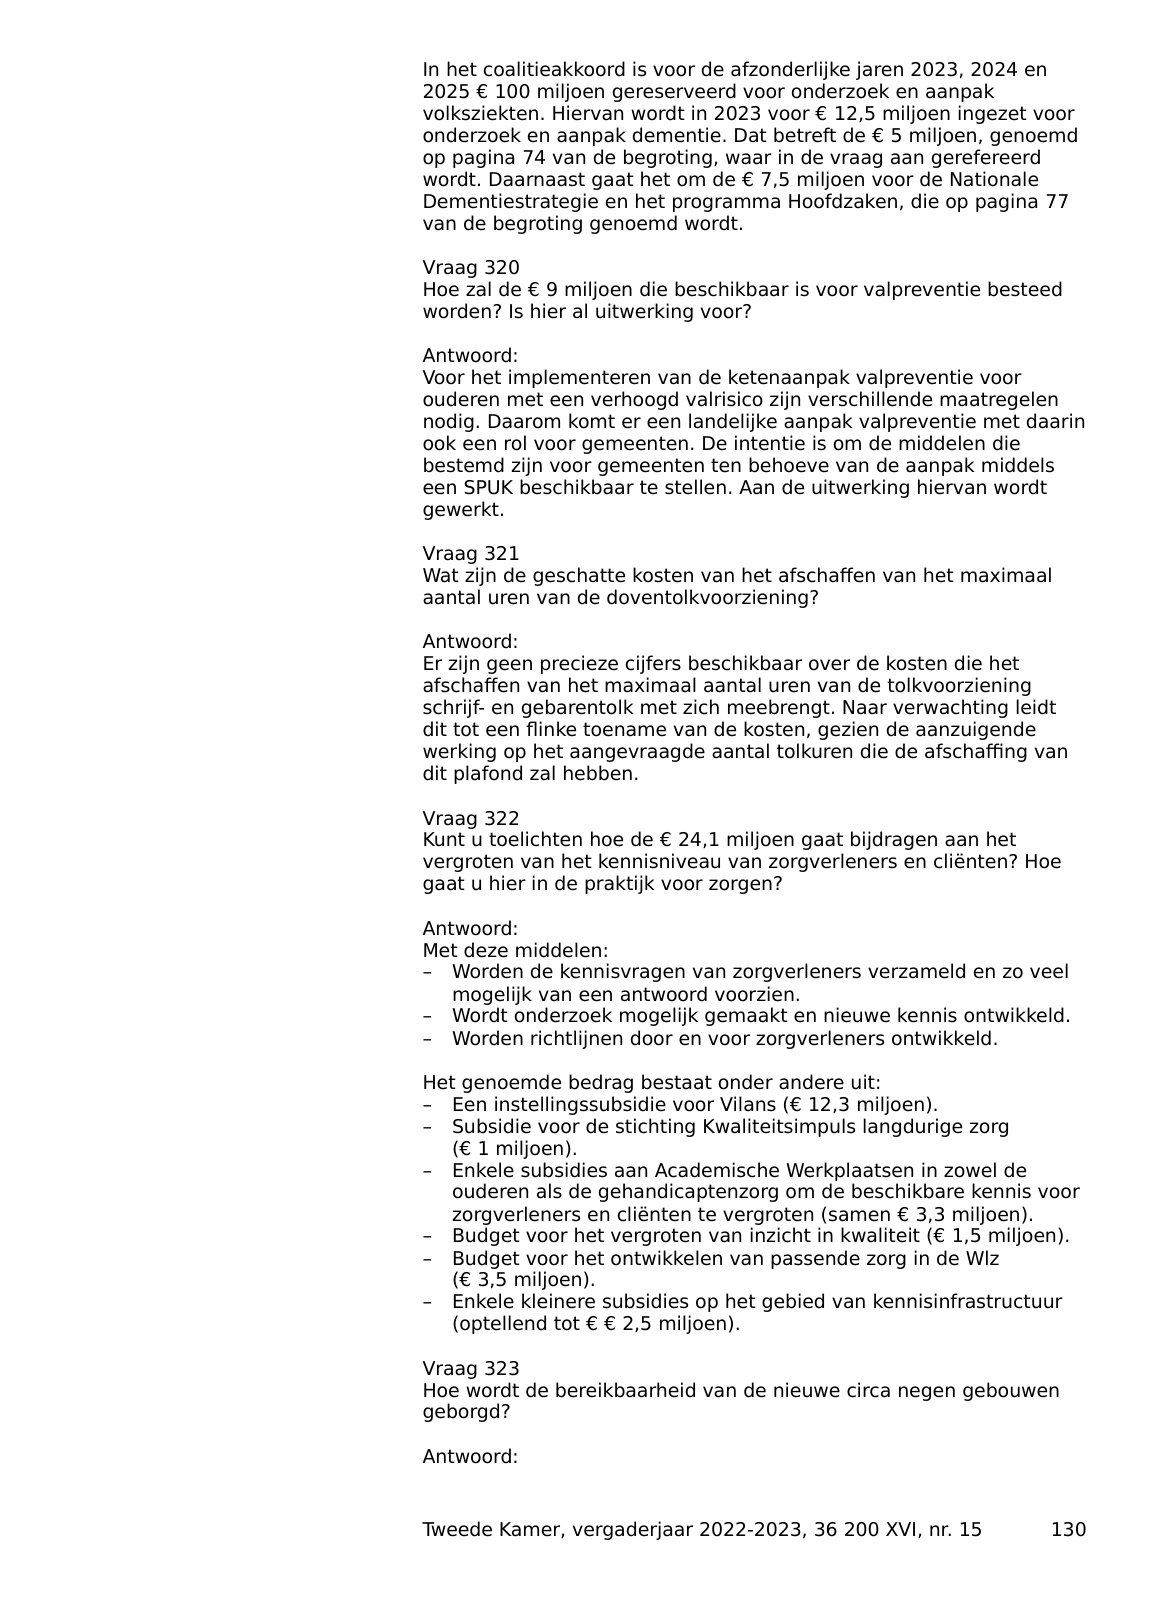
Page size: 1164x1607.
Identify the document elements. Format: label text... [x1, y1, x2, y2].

text Met deze middelen: [422, 939, 1087, 961]
text Vraag 320 [422, 257, 1087, 279]
text Vraag 323 [422, 1357, 1087, 1379]
text – Worden de kennisvragen van zorgverleners verzameld en zo veel mogelijk van een antwoord voorzien. [422, 961, 1087, 1005]
text – Wordt onderzoek mogelijk gemaakt en nieuwe kennis ontwikkeld. [422, 1005, 1087, 1027]
text Wat zijn de geschatte kosten van het afschaffen van het maximaal aantal uren van de doventolkvoorziening? [422, 565, 1087, 609]
text – Enkele kleinere subsidies op het gebied van kennisinfrastructuur (optellend tot € € 2,5 miljoen). [422, 1291, 1087, 1335]
text – Budget voor het vergroten van inzicht in kwaliteit (€ 1,5 miljoen). [422, 1225, 1087, 1247]
text – Enkele subsidies aan Academische Werkplaatsen in zowel de ouderen als de gehandicaptenzorg om de beschikbare kennis voor zorgverleners en cliënten te vergroten (samen € 3,3 miljoen). [422, 1159, 1087, 1225]
text Voor het implementeren van de ketenaanpak valpreventie voor ouderen met een verhoogd valrisico zijn verschillende maatregelen nodig. Daarom komt er een landelijke aanpak valpreventie met daarin ook een rol voor gemeenten. De intentie is om de middelen die bestemd zijn voor gemeenten ten behoeve van de aanpak middels een SPUK beschikbaar te stellen. Aan de uitwerking hiervan wordt gewerkt. [422, 367, 1087, 521]
text – Subsidie voor de stichting Kwaliteitsimpuls langdurige zorg (€ 1 miljoen). [422, 1116, 1087, 1159]
text Antwoord: [422, 917, 1087, 939]
text Antwoord: [422, 1446, 1087, 1468]
text Hoe wordt de bereikbaarheid van de nieuwe circa negen gebouwen geborgd? [422, 1379, 1087, 1423]
text Het genoemde bedrag bestaat onder andere uit: [422, 1072, 1087, 1093]
text Kunt u toelichten hoe de € 24,1 miljoen gaat bijdragen aan het vergroten van het kennisniveau van zorgverleners en cliënten? Hoe gaat u hier in de praktijk voor zorgen? [422, 829, 1087, 895]
text – Worden richtlijnen door en voor zorgverleners ontwikkeld. [422, 1027, 1087, 1049]
text In het coalitieakkoord is voor de afzonderlijke jaren 2023, 2024 en 2025 € 100 miljoen gereserveerd voor onderzoek en aanpak volksziekten. Hiervan wordt in 2023 voor € 12,5 miljoen ingezet voor onderzoek en aanpak dementie. Dat betreft de € 5 miljoen, genoemd op pagina 74 van de begroting, waar in de vraag aan gerefereerd wordt. Daarnaast gaat het om de € 7,5 miljoen voor de Nationale Dementiestrategie en het programma Hoofdzaken, die op pagina 77 van de begroting genoemd wordt. [422, 59, 1087, 235]
text Vraag 322 [422, 807, 1087, 829]
text Antwoord: [422, 631, 1087, 653]
text – Budget voor het ontwikkelen van passende zorg in de Wlz (€ 3,5 miljoen). [422, 1247, 1087, 1291]
text Antwoord: [422, 345, 1087, 367]
text Hoe zal de € 9 miljoen die beschikbaar is voor valpreventie besteed worden? Is hier al uitwerking voor? [422, 279, 1087, 323]
text Er zijn geen precieze cijfers beschikbaar over de kosten die het afschaffen van het maximaal aantal uren van de tolkvoorziening schrijf- en gebarentolk met zich meebrengt. Naar verwachting leidt dit tot een flinke toename van de kosten, gezien de aanzuigende werking op het aangevraagde aantal tolkuren die de afschaffing van dit plafond zal hebben. [422, 653, 1087, 785]
text – Een instellingssubsidie voor Vilans (€ 12,3 miljoen). [422, 1093, 1087, 1116]
text Vraag 321 [422, 543, 1087, 565]
